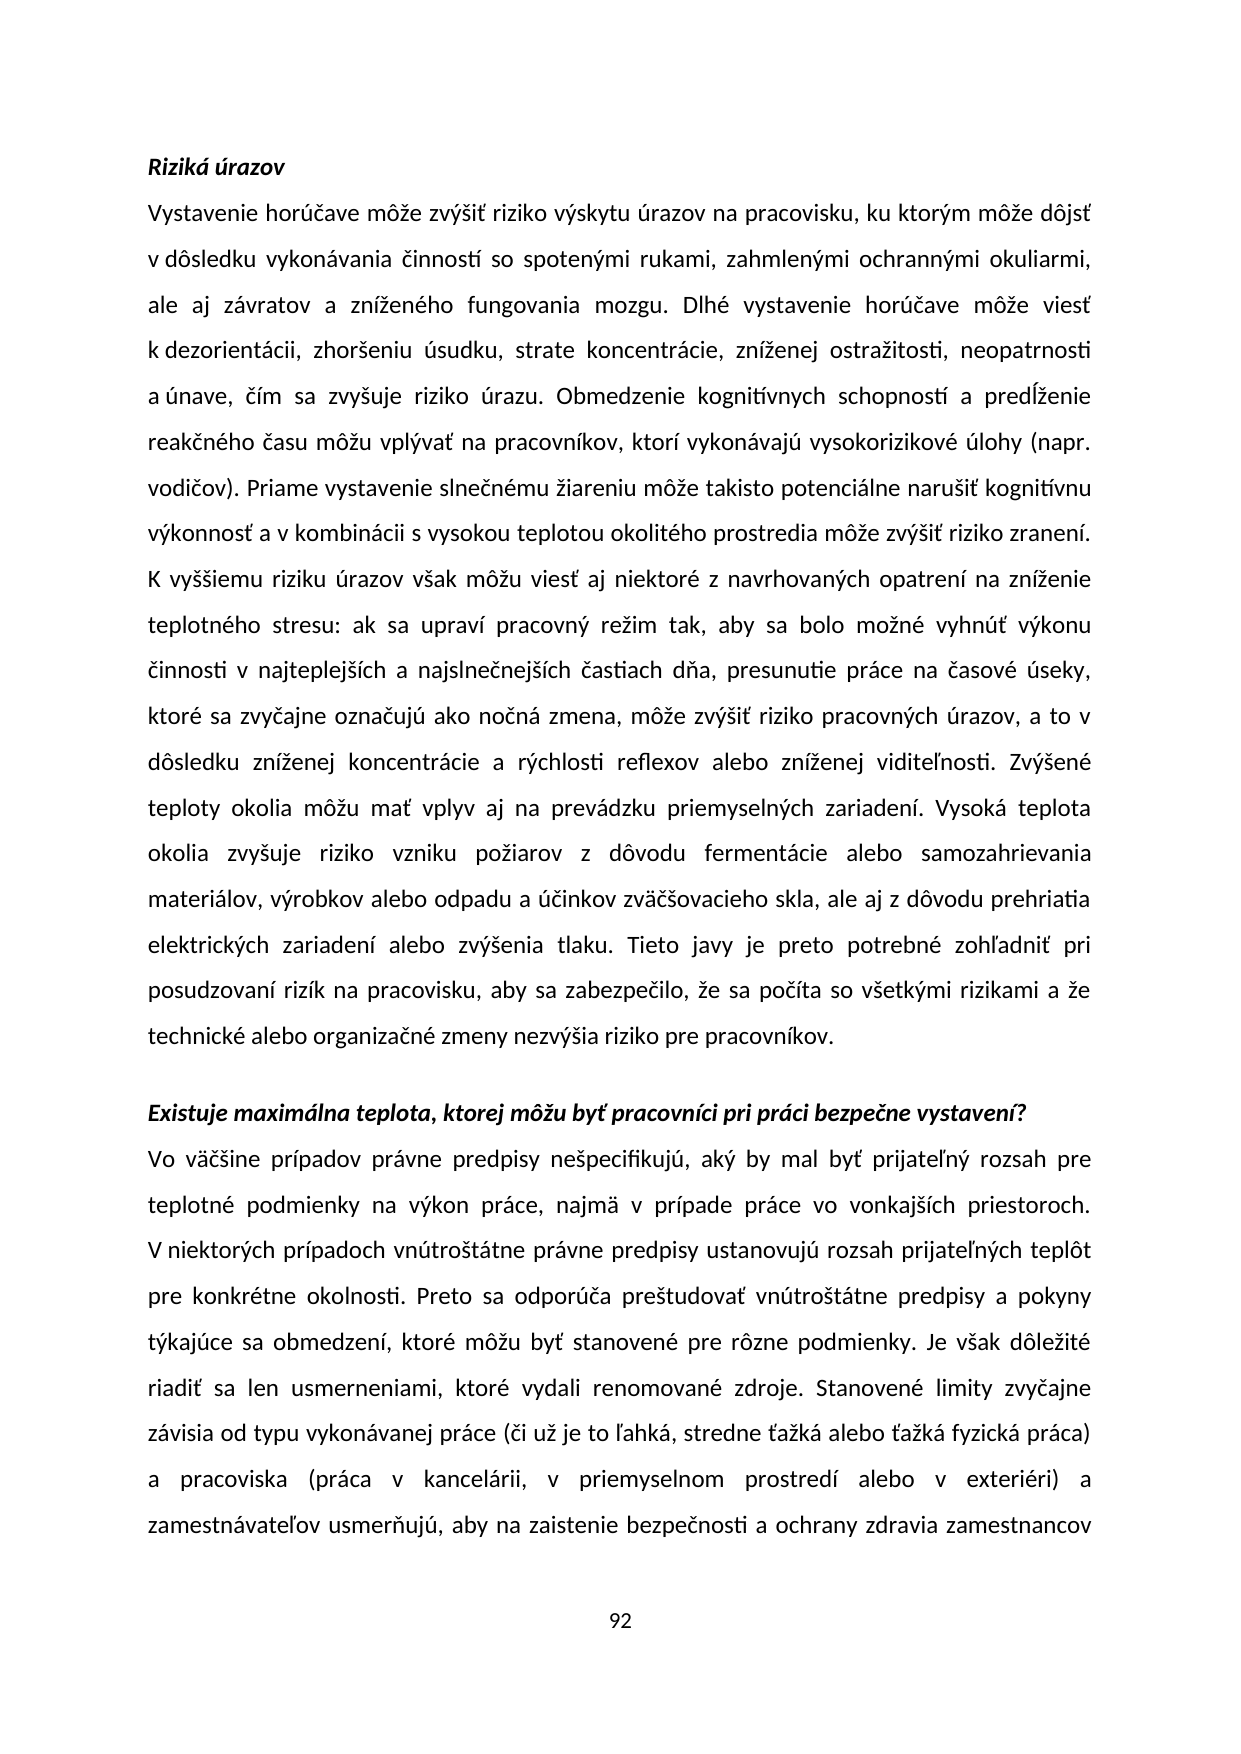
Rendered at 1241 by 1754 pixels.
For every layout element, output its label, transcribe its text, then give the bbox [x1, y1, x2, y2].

text Vystavenie horúčave môže zvýšiť riziko výskytu úrazov na pracovisku, ku ktorým môže dôjsť v dôsledku vykonávania činností so spotenými rukami, zahmlenými ochrannými okuliarmi, ale aj závratov a zníženého fungovania mozgu. Dlhé vystavenie horúčave môže viesť k dezorientácii, zhoršeniu úsudku, strate koncentrácie, zníženej ostražitosti, neopatrnosti a únave, čím sa zvyšuje riziko úrazu. Obmedzenie kognitívnych schopností a predĺženie reakčného času môžu vplývať na pracovníkov, ktorí vykonávajú vysokorizikové úlohy (napr. vodičov). Priame vystavenie slnečnému žiareniu môže takisto potenciálne narušiť kognitívnu výkonnosť a v kombinácii s vysokou teplotou okolitého prostredia môže zvýšiť riziko zranení. K vyššiemu riziku úrazov však môžu viesť aj niektoré z navrhovaných opatrení na zníženie teplotného stresu: ak sa upraví pracovný režim tak, aby sa bolo možné vyhnúť výkonu činnosti v najteplejších a najslnečnejších častiach dňa, presunutie práce na časové úseky, ktoré sa zvyčajne označujú ako nočná zmena, môže zvýšiť riziko pracovných úrazov, a to v dôsledku zníženej koncentrácie a rýchlosti reflexov alebo zníženej viditeľnosti. Zvýšené teploty okolia môžu mať vplyv aj na prevádzku priemyselných zariadení. Vysoká teplota okolia zvyšuje riziko vzniku požiarov z dôvodu fermentácie alebo samozahrievania materiálov, výrobkov alebo odpadu a účinkov zväčšovacieho skla, ale aj z dôvodu prehriatia elektrických zariadení alebo zvýšenia tlaku. Tieto javy je preto potrebné zohľadniť pri posudzovaní rizík na pracovisku, aby sa zabezpečilo, že sa počíta so všetkými rizikami a že technické alebo organizačné zmeny nezvýšia riziko pre pracovníkov. [148, 197, 1093, 1051]
text Riziká úrazov [148, 152, 1093, 182]
text Vo väčšine prípadov právne predpisy nešpecifikujú, aký by mal byť prijateľný rozsah pre teplotné podmienky na výkon práce, najmä v prípade práce vo vonkajších priestoroch. V niektorých prípadoch vnútroštátne právne predpisy ustanovujú rozsah prijateľných teplôt pre konkrétne okolnosti. Preto sa odporúča preštudovať vnútroštátne predpisy a pokyny týkajúce sa obmedzení, ktoré môžu byť stanovené pre rôzne podmienky. Je však dôležité riadiť sa len usmerneniami, ktoré vydali renomované zdroje. Stanovené limity zvyčajne závisia od typu vykonávanej práce (či už je to ľahká, stredne ťažká alebo ťažká fyzická práca) a pracoviska (práca v kancelárii, v priemyselnom prostredí alebo v exteriéri) a zamestnávateľov usmerňujú, aby na zaistenie bezpečnosti a ochrany zdravia zamestnancov [148, 1143, 1093, 1539]
text Existuje maximálna teplota, ktorej môžu byť pracovníci pri práci bezpečne vystavení? [148, 1097, 1093, 1128]
